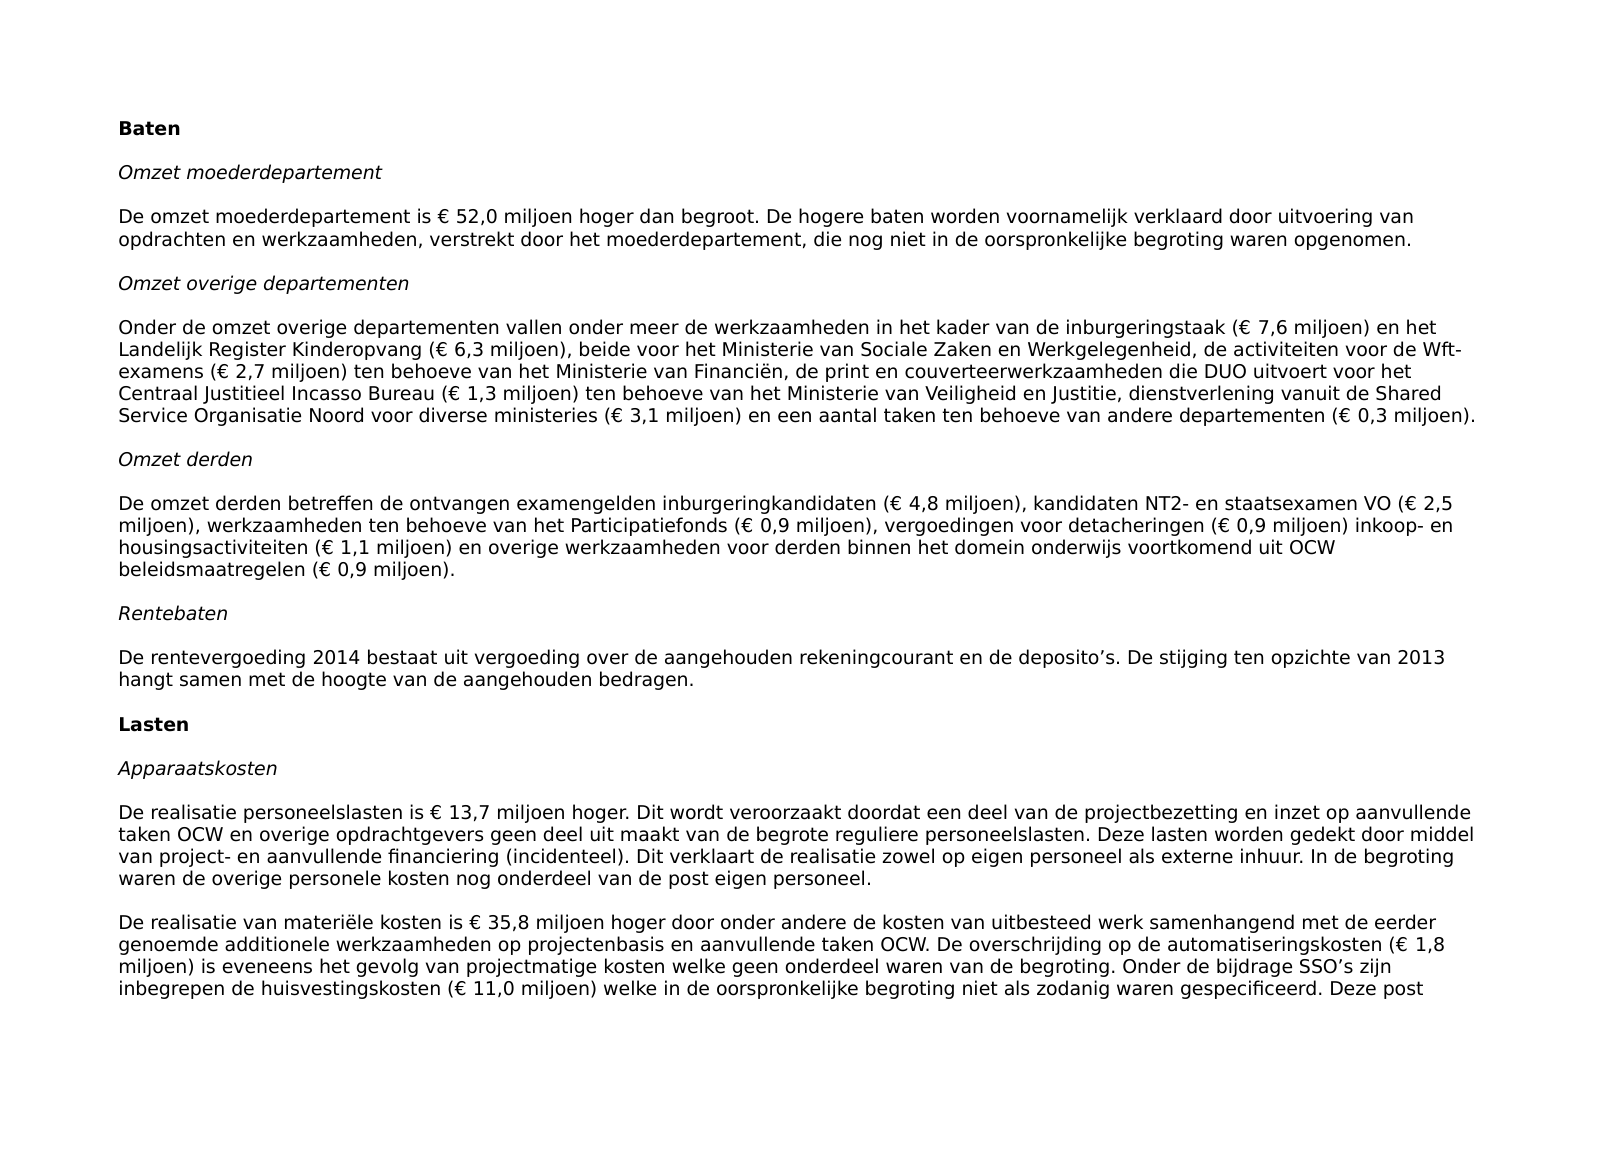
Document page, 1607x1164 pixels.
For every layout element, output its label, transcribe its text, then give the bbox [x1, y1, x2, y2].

text De rentevergoeding 2014 bestaat uit vergoeding over de aangehouden rekeningcourant en de deposito’s. De stijging ten opzichte van 2013 hangt samen met de hoogte van de aangehouden bedragen. [118, 647, 1488, 691]
text De realisatie personeelslasten is € 13,7 miljoen hoger. Dit wordt veroorzaakt doordat een deel van de projectbezetting en inzet op aanvullende taken OCW en overige opdrachtgevers geen deel uit maakt van de begrote reguliere personeelslasten. Deze lasten worden gedekt door middel van project- en aanvullende financiering (incidenteel). Dit verklaart de realisatie zowel op eigen personeel als externe inhuur. In de begroting waren de overige personele kosten nog onderdeel van de post eigen personeel. [118, 802, 1488, 890]
subtitle Apparaatskosten [118, 758, 1488, 779]
subtitle Omzet derden [118, 449, 1488, 471]
subtitle Baten [118, 118, 1488, 140]
subtitle Omzet overige departementen [118, 273, 1488, 294]
text De realisatie van materiële kosten is € 35,8 miljoen hoger door onder andere de kosten van uitbesteed werk samenhangend met de eerder genoemde additionele werkzaamheden op projectenbasis en aanvullende taken OCW. De overschrijding op de automatiseringskosten (€ 1,8 miljoen) is eveneens het gevolg van projectmatige kosten welke geen onderdeel waren van de begroting. Onder de bijdrage SSO’s zijn inbegrepen de huisvestingskosten (€ 11,0 miljoen) welke in de oorspronkelijke begroting niet als zodanig waren gespecificeerd. Deze post [118, 912, 1488, 1000]
subtitle Lasten [118, 713, 1488, 735]
text De omzet moederdepartement is € 52,0 miljoen hoger dan begroot. De hogere baten worden voornamelijk verklaard door uitvoering van opdrachten en werkzaamheden, verstrekt door het moederdepartement, die nog niet in de oorspronkelijke begroting waren opgenomen. [118, 206, 1488, 250]
text De omzet derden betreffen de ontvangen examengelden inburgeringkandidaten (€ 4,8 miljoen), kandidaten NT2- en staatsexamen VO (€ 2,5 miljoen), werkzaamheden ten behoeve van het Participatiefonds (€ 0,9 miljoen), vergoedingen voor detacheringen (€ 0,9 miljoen) inkoop- en housingsactiviteiten (€ 1,1 miljoen) en overige werkzaamheden voor derden binnen het domein onderwijs voortkomend uit OCW beleidsmaatregelen (€ 0,9 miljoen). [118, 493, 1488, 581]
subtitle Omzet moederdepartement [118, 162, 1488, 184]
subtitle Rentebaten [118, 603, 1488, 625]
text Onder de omzet overige departementen vallen onder meer de werkzaamheden in het kader van de inburgeringstaak (€ 7,6 miljoen) en het Landelijk Register Kinderopvang (€ 6,3 miljoen), beide voor het Ministerie van Sociale Zaken en Werkgelegenheid, de activiteiten voor de Wft-examens (€ 2,7 miljoen) ten behoeve van het Ministerie van Financiën, de print en couverteerwerkzaamheden die DUO uitvoert voor het Centraal Justitieel Incasso Bureau (€ 1,3 miljoen) ten behoeve van het Ministerie van Veiligheid en Justitie, dienstverlening vanuit de Shared Service Organisatie Noord voor diverse ministeries (€ 3,1 miljoen) en een aantal taken ten behoeve van andere departementen (€ 0,3 miljoen). [118, 317, 1488, 427]
